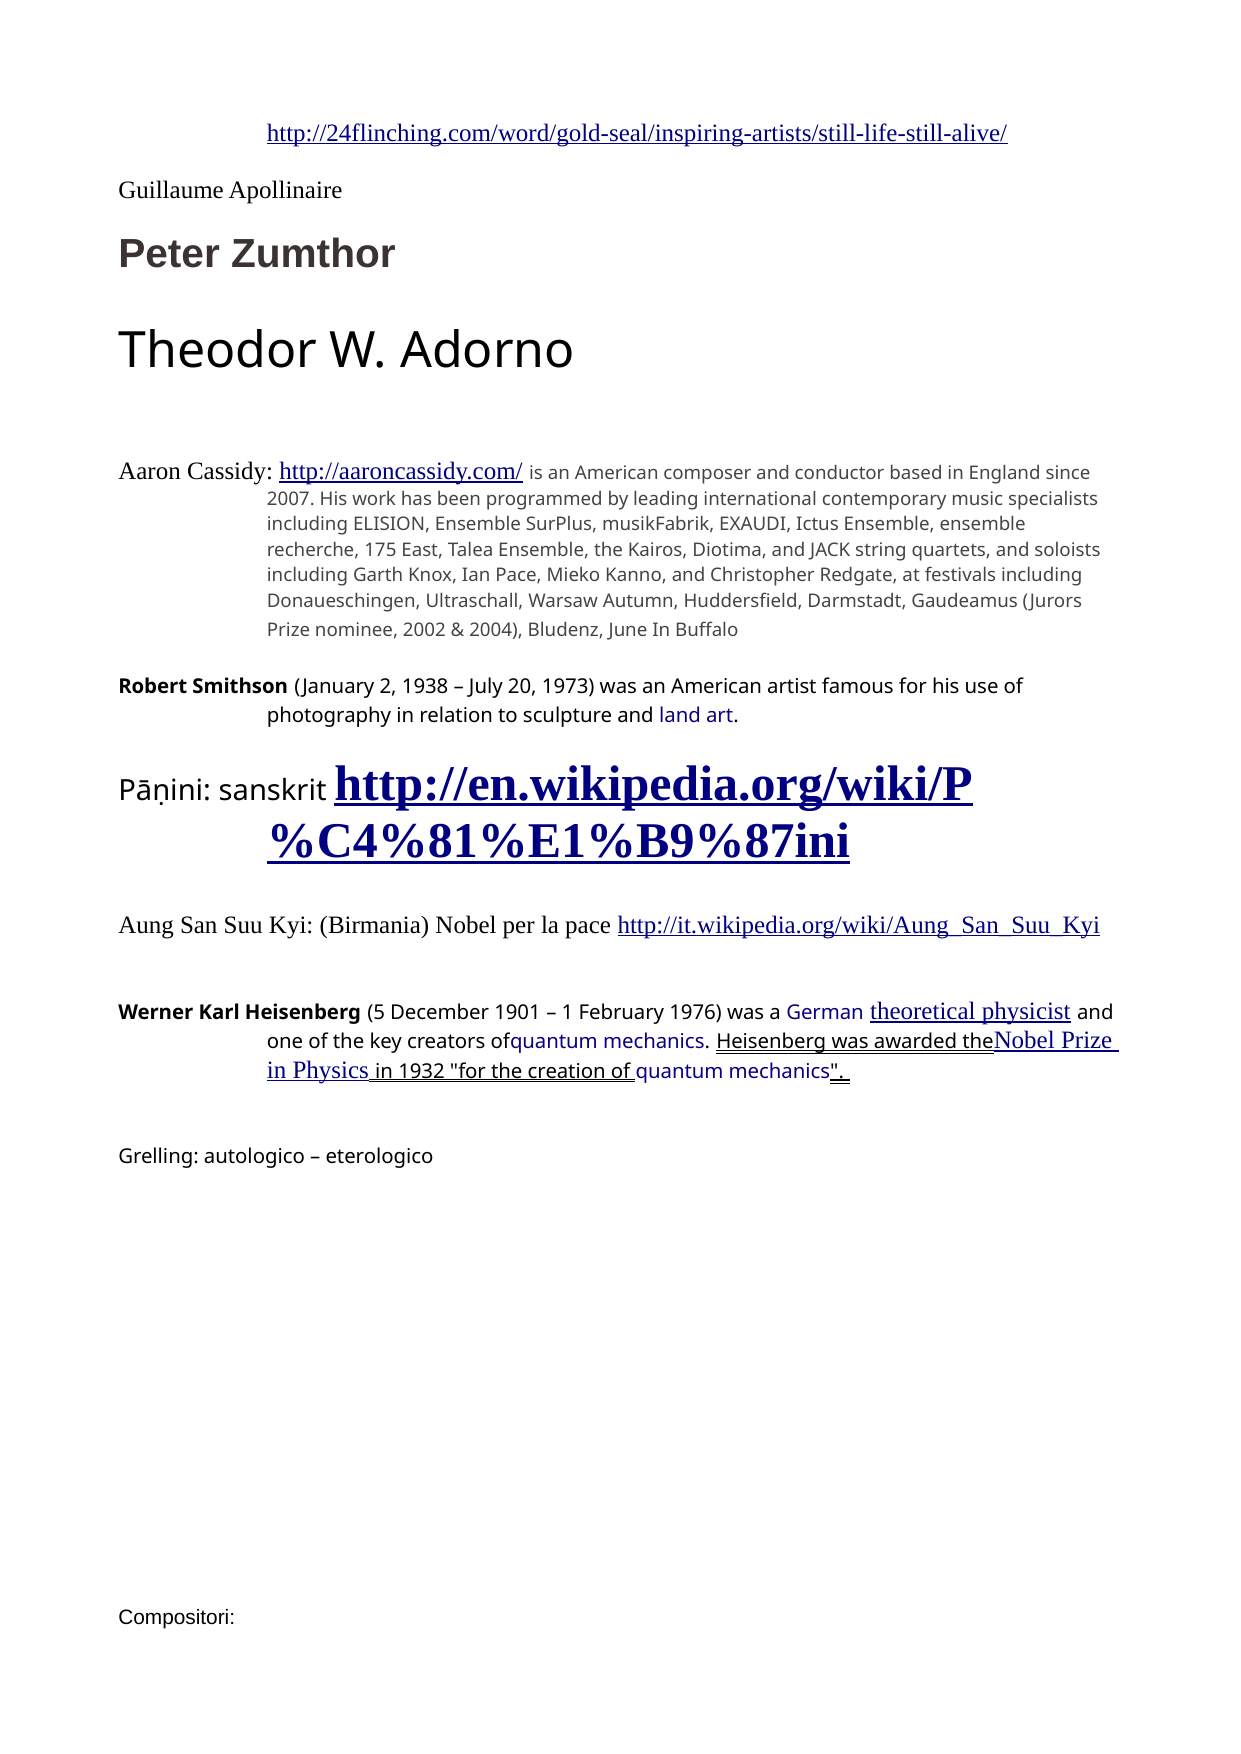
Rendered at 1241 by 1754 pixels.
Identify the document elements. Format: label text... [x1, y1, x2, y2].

subtitle Peter Zumthor [118, 229, 1122, 276]
text Guillaume Apollinaire [118, 176, 1122, 204]
text Robert Smithson (January 2, 1938 – July 20, 1973) was an American artist famous for his use of photography in relation to sculpture and land art. [118, 670, 1122, 729]
text Aaron Cassidy: http://aaroncassidy.com/ is an American composer and conductor based in England since 2007. His work has been programmed by leading international contemporary music specialists including ELISION, Ensemble SurPlus, musikFabrik, EXAUDI, Ictus Ensemble, ensemble recherche, 175 East, Talea Ensemble, the Kairos, Diotima, and JACK string quartets, and soloists including Garth Knox, Ian Pace, Mieko Kanno, and Christopher Redgate, at festivals including Donaueschingen, Ultraschall, Warsaw Autumn, Huddersfield, Darmstadt, Gaudeamus (Jurors Prize nominee, 2002 & 2004), Bludenz, June In Buffalo [118, 456, 1122, 641]
text http://24flinching.com/word/gold-seal/inspiring-artists/still-life-still-alive/ [118, 118, 1122, 147]
text Aung San Suu Kyi: (Birmania) Nobel per la pace http://it.wikipedia.org/wiki/Aung_San_Suu_Kyi [118, 910, 1122, 939]
subtitle Theodor W. Adorno [118, 314, 1122, 382]
text Compositori: [118, 1605, 1122, 1629]
text Grelling: autologico – eterologico [118, 1141, 1122, 1169]
subtitle Pāṇini: sanskrit http://en.wikipedia.org/wiki/P%C4%81%E1%B9%87ini [118, 754, 1122, 869]
text Werner Karl Heisenberg (5 December 1901 – 1 February 1976) was a German theoretical physicist and one of the key creators ofquantum mechanics. Heisenberg was awarded theNobel Prize in Physics in 1932 "for the creation of quantum mechanics". [118, 996, 1122, 1084]
